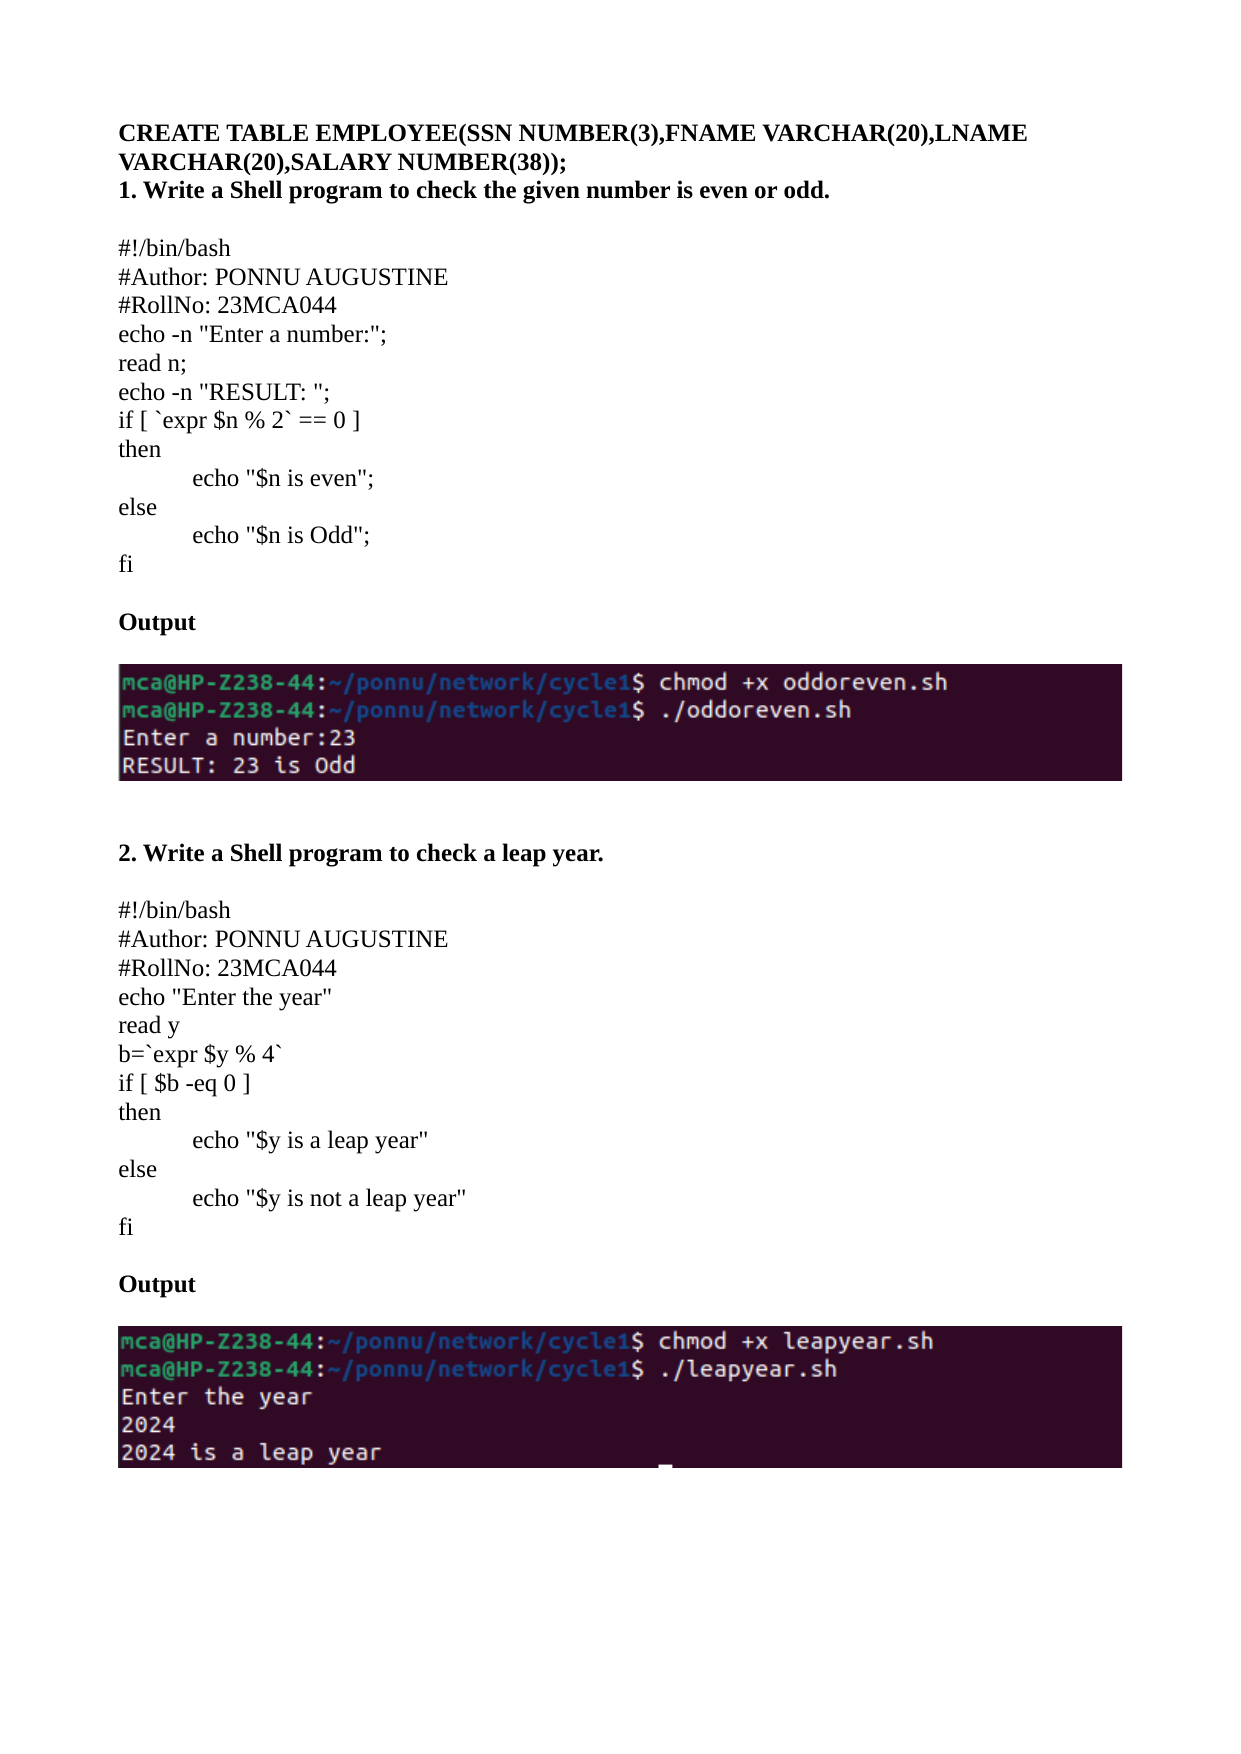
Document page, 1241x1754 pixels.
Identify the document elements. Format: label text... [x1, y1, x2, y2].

text #!/bin/bash [118, 895, 1122, 924]
text if [ `expr $n % 2` == 0 ] [118, 406, 1122, 434]
text echo -n "RESULT: "; [118, 377, 1122, 406]
text CREATE TABLE EMPLOYEE(SSN NUMBER(3),FNAME VARCHAR(20),LNAME VARCHAR(20),SALARY NUMBER(38)); [118, 118, 1122, 176]
text then [118, 1097, 1122, 1125]
text echo "Enter the year" [118, 982, 1122, 1010]
text else [118, 492, 1122, 521]
text #RollNo: 23MCA044 [118, 291, 1122, 319]
text Output [118, 607, 1122, 636]
text echo "$n is even"; [118, 463, 1122, 492]
text read y [118, 1010, 1122, 1039]
text echo "$n is Odd"; [118, 521, 1122, 549]
text #!/bin/bash [118, 233, 1122, 262]
text echo "$y is a leap year" [118, 1125, 1122, 1154]
text echo -n "Enter a number:"; [118, 319, 1122, 348]
text 1. Write a Shell program to check the given number is even or odd. [118, 176, 1122, 204]
picture [118, 664, 1123, 781]
text if [ $b -eq 0 ] [118, 1068, 1122, 1097]
text #Author: PONNU AUGUSTINE [118, 924, 1122, 953]
text else [118, 1154, 1122, 1183]
text then [118, 434, 1122, 463]
text echo "$y is not a leap year" [118, 1183, 1122, 1212]
text fi [118, 1212, 1122, 1240]
picture [118, 1326, 1123, 1468]
text 2. Write a Shell program to check a leap year. [118, 838, 1122, 867]
text b=`expr $y % 4` [118, 1039, 1122, 1068]
text #RollNo: 23MCA044 [118, 953, 1122, 982]
text Output [118, 1269, 1122, 1298]
text fi [118, 549, 1122, 578]
text #Author: PONNU AUGUSTINE [118, 262, 1122, 291]
text read n; [118, 348, 1122, 377]
